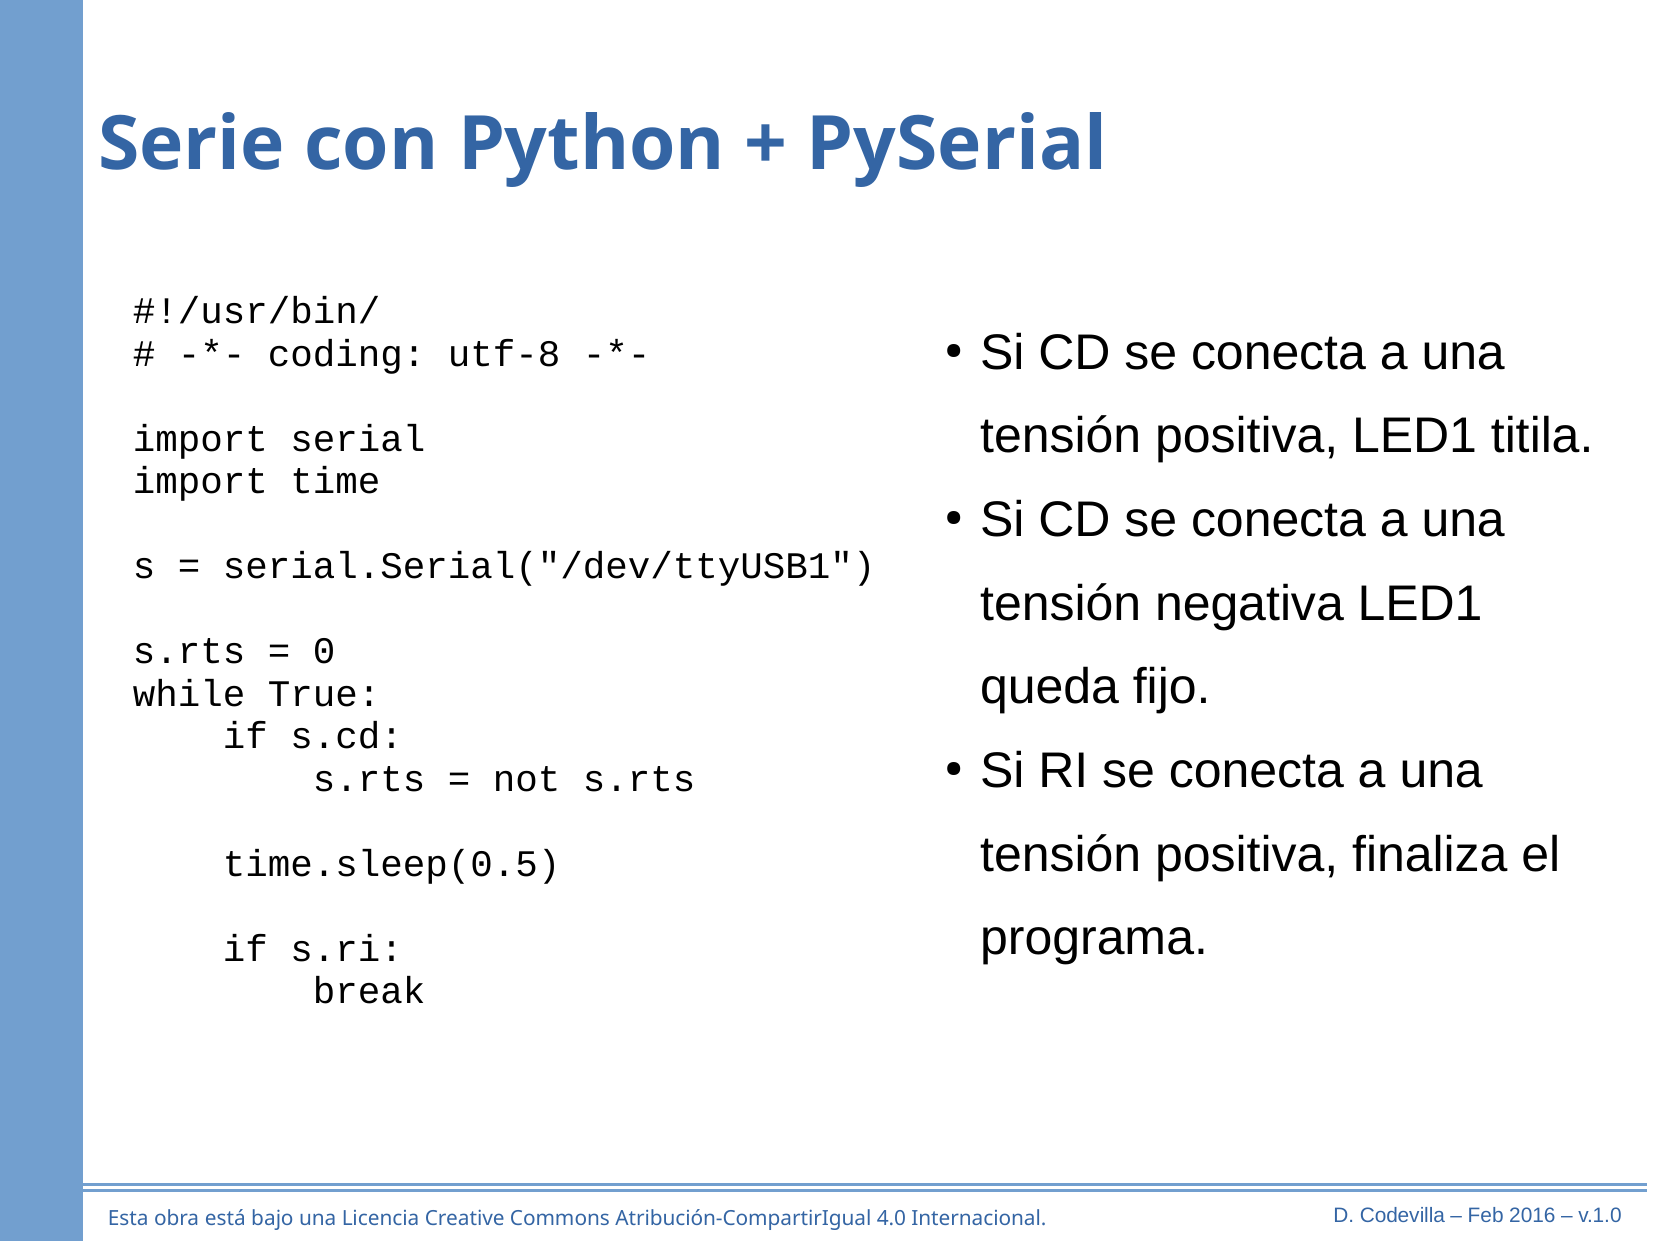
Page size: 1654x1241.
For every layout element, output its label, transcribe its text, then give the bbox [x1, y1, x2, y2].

text_box Si CD se conecta a una tensión positiva, LED1 titila. Si CD se conecta a una tensión negativa LED1 queda fijo. Si RI se conecta a una tensión positiva, finaliza el programa. [930, 288, 1636, 951]
text_box Serie con Python + PySerial [83, 30, 1641, 134]
text_box #!/usr/bin/ # -*- coding: utf-8 -*- import serial import time s = serial.Serial("/dev/ttyUSB1") s.rts = 0 while True: if s.cd: s.rts = not s.rts time.sleep(0.5) if s.ri: break [118, 285, 931, 1027]
